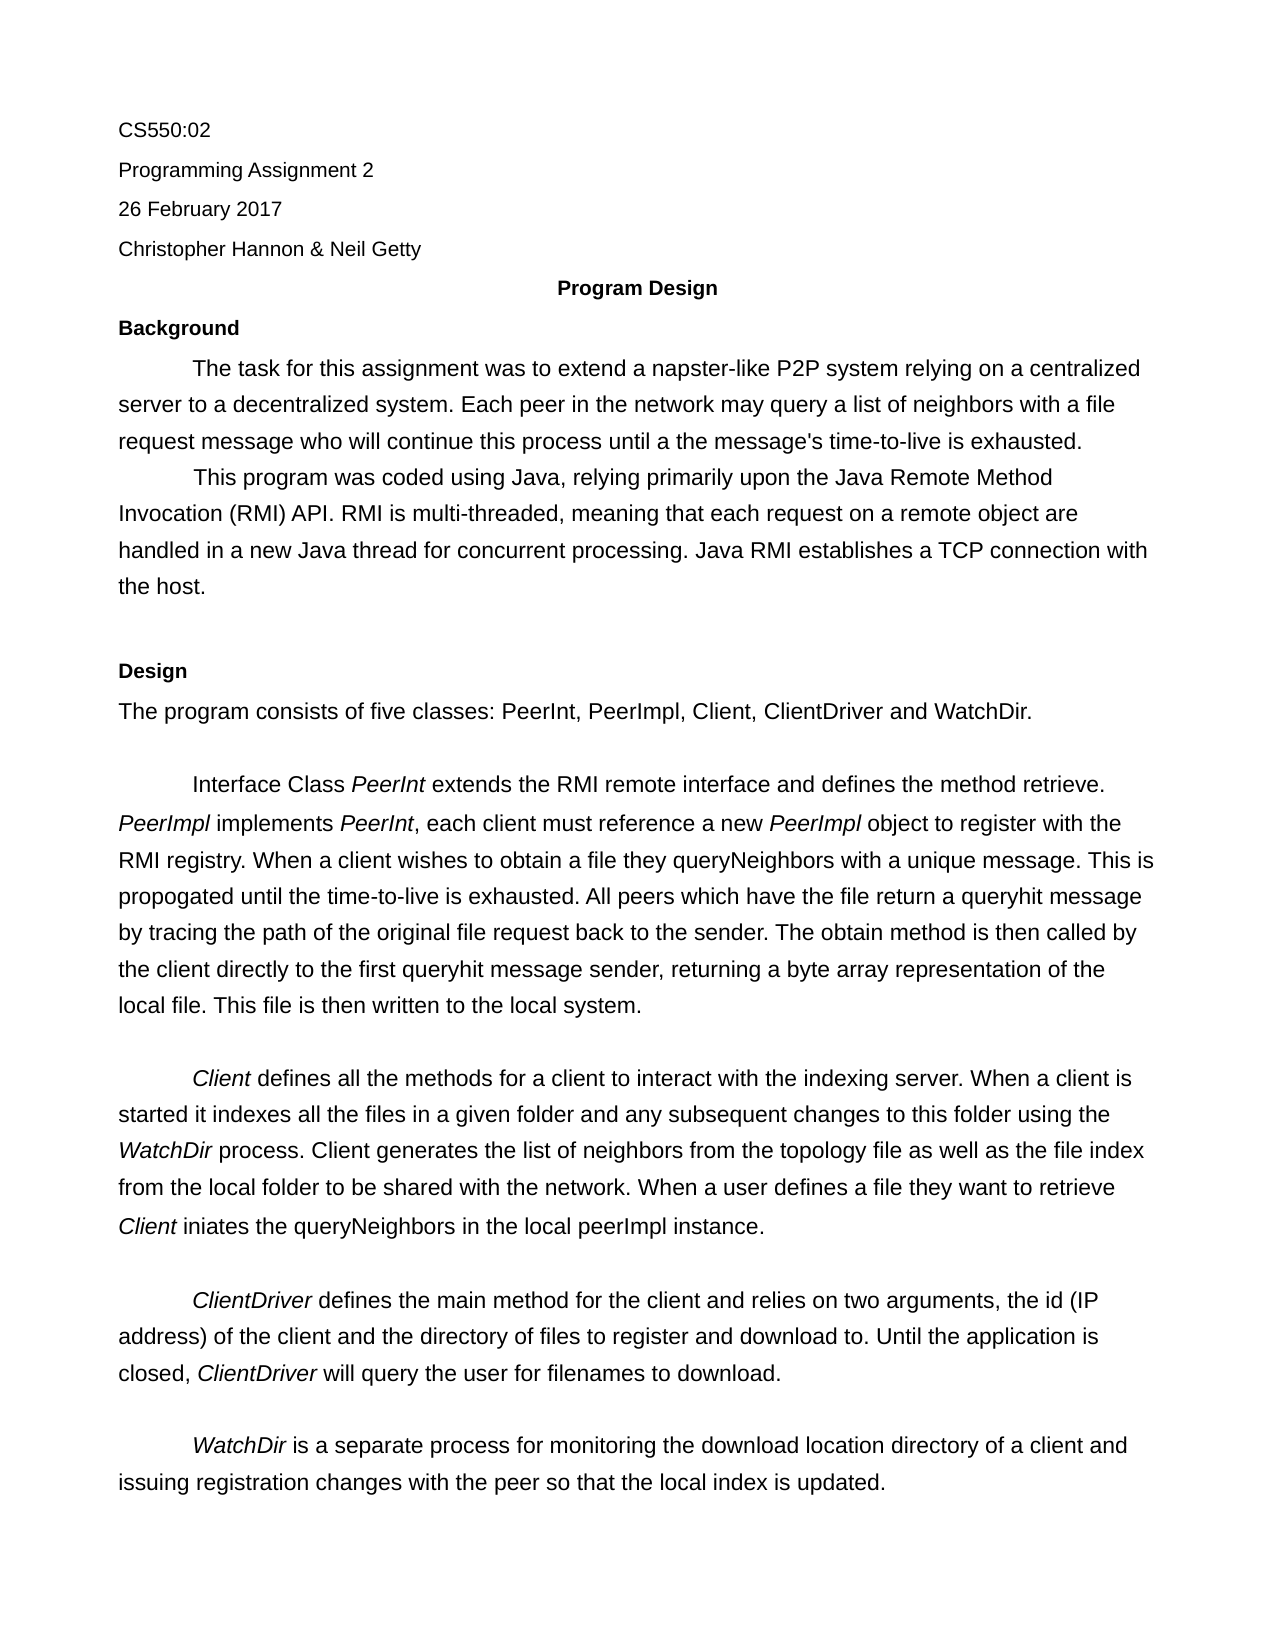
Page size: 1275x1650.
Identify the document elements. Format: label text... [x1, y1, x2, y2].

text Christopher Hannon & Neil Getty [118, 237, 1157, 261]
text Design [118, 658, 1157, 682]
text Program Design [118, 276, 1157, 300]
text CS550:02 [118, 118, 1157, 142]
text This program was coded using Java, relying primarily upon the Java Remote Method Invocation (RMI) API. RMI is multi-threaded, meaning that each request on a remote object are handled in a new Java thread for concurrent processing. Java RMI establishes a TCP connection with the host. [118, 464, 1157, 599]
text Programming Assignment 2 [118, 158, 1157, 182]
text 26 February 2017 [118, 197, 1157, 221]
text WatchDir is a separate process for monitoring the download location directory of a client and issuing registration changes with the peer so that the local index is updated. [118, 1432, 1157, 1495]
text The program consists of five classes: PeerInt, PeerImpl, Client, ClientDriver and WatchDir. [118, 698, 1157, 724]
text Background [118, 316, 1157, 339]
text Client defines all the methods for a client to interact with the indexing server. When a client is started it indexes all the files in a given folder and any subsequent changes to this folder using the WatchDir process. Client generates the list of neighbors from the topology file as well as the file index from the local folder to be shared with the network. When a user defines a file they want to retrieve Client iniates the queryNeighbors in the local peerImpl instance. [118, 1065, 1157, 1240]
text ClientDriver defines the main method for the client and relies on two arguments, the id (IP address) of the client and the directory of files to register and download to. Until the application is closed, ClientDriver will query the user for filenames to download. [118, 1287, 1157, 1386]
text Interface Class PeerInt extends the RMI remote interface and defines the method retrieve. PeerImpl implements PeerInt, each client must reference a new PeerImpl object to register with the RMI registry. When a client wishes to obtain a file they queryNeighbors with a unique message. This is propogated until the time-to-live is exhausted. All peers which have the file return a queryhit message by tracing the path of the original file request back to the sender. The obtain method is then called by the client directly to the first queryhit message sender, returning a byte array representation of the local file. This file is then written to the local system. [118, 771, 1157, 1018]
text The task for this assignment was to extend a napster-like P2P system relying on a centralized server to a decentralized system. Each peer in the network may query a list of neighbors with a file request message who will continue this process until a the message's time-to-live is exhausted. [118, 355, 1157, 454]
